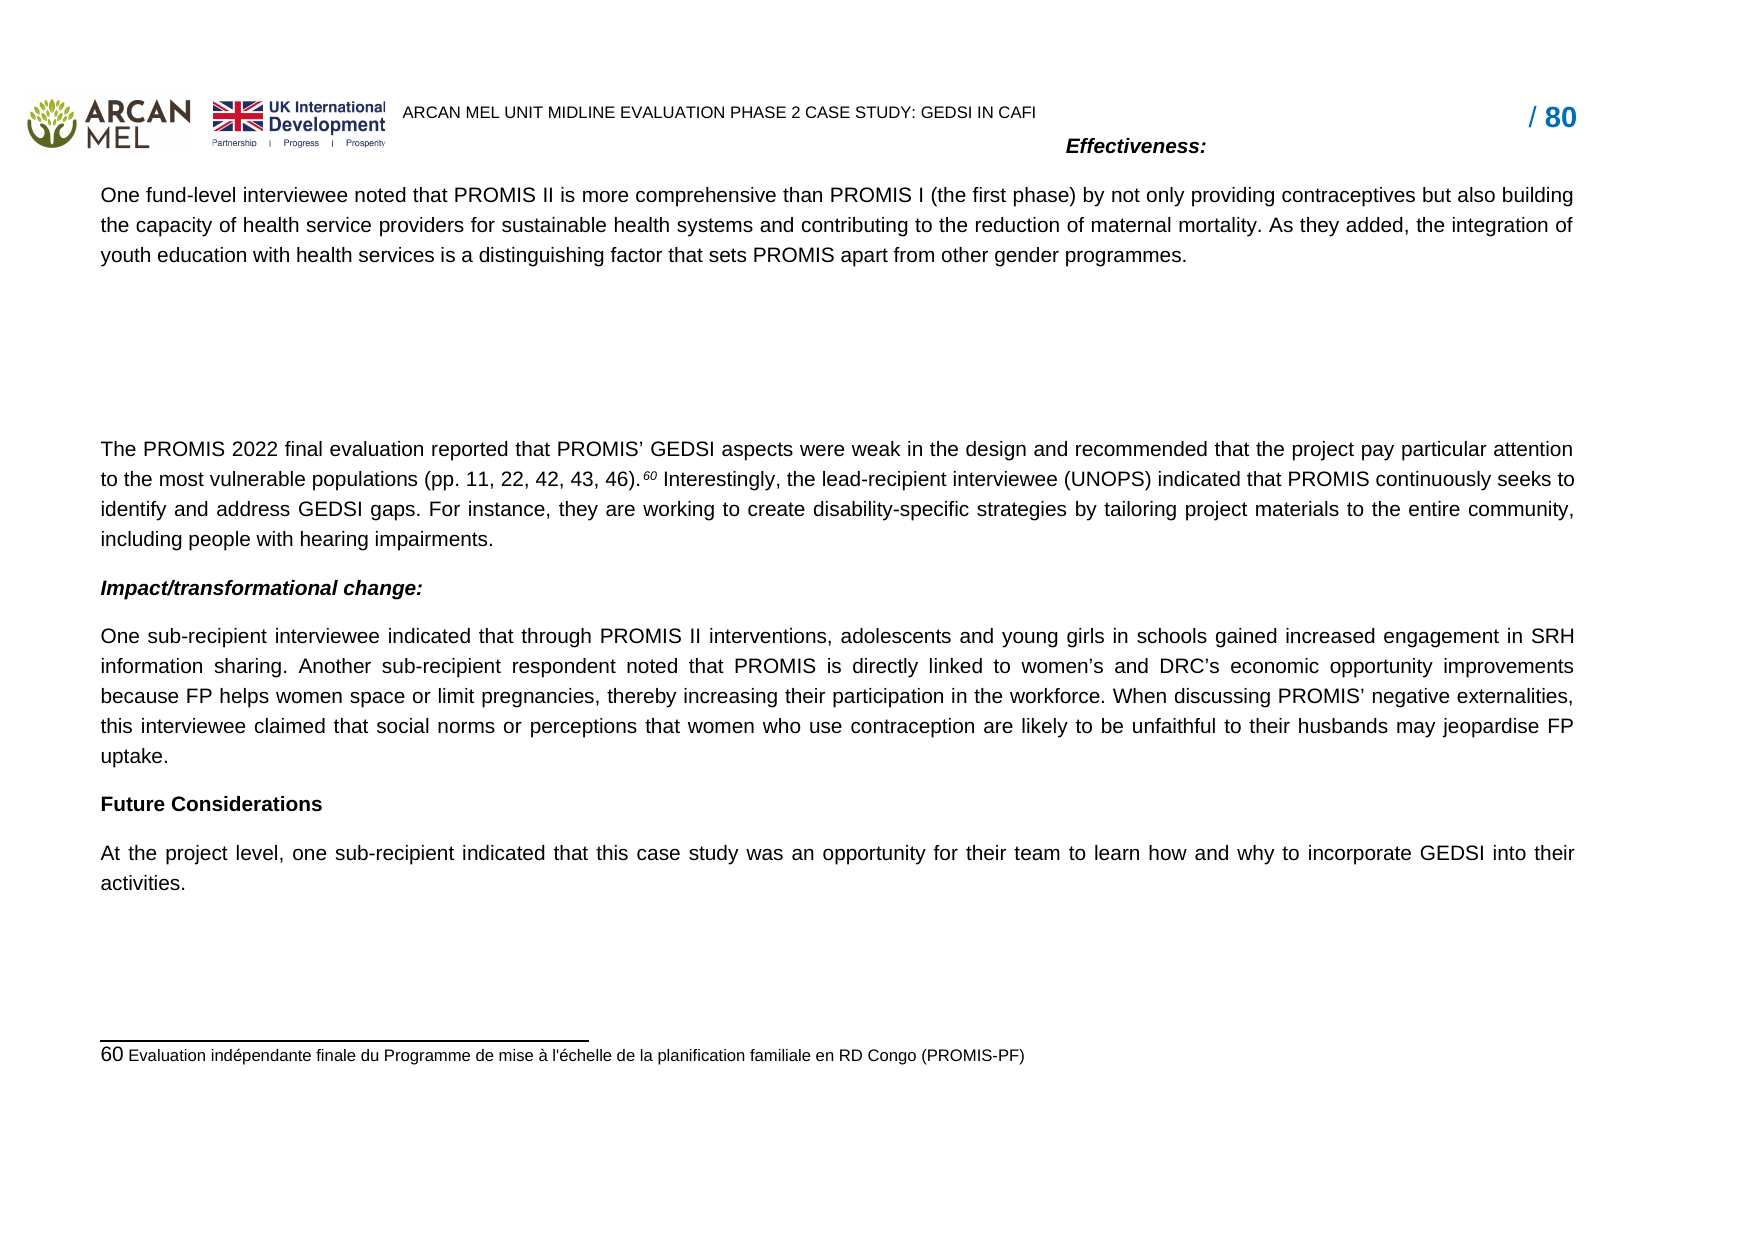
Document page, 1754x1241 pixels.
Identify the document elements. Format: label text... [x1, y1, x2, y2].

text Evaluation indépendante finale du Programme de mise à l'échelle de la planification familiale en RD Congo (PROMIS-PF) [100, 1041, 1577, 1065]
text [100, 134, 373, 158]
text The PROMIS 2022 final evaluation reported that PROMIS’ GEDSI aspects were weak in the design and recommended that the project pay particular attention to the most vulnerable populations (pp. 11, 22, 42, 43, 46). Interestingly, the lead-recipient interviewee (UNOPS) indicated that PROMIS continuously seeks to identify and address GEDSI gaps. For instance, they are working to create disability-specific strategies by tailoring project materials to the entire community, including people with hearing impairments. [100, 437, 1577, 551]
text Future Considerations [100, 792, 1577, 816]
text Effectiveness: [1066, 134, 1577, 158]
text At the project level, one sub-recipient indicated that this case study was an opportunity for their team to learn how and why to incorporate GEDSI into their activities. [100, 841, 1577, 895]
text One fund-level interviewee noted that PROMIS II is more comprehensive than PROMIS I (the first phase) by not only providing contraceptives but also building the capacity of health service providers for sustainable health systems and contributing to the reduction of maternal mortality. As they added, the integration of youth education with health services is a distinguishing factor that sets PROMIS apart from other gender programmes. [100, 183, 1577, 266]
text One sub-recipient interviewee indicated that through PROMIS II interventions, adolescents and young girls in schools gained increased engagement in SRH information sharing. Another sub-recipient respondent noted that PROMIS is directly linked to women’s and DRC’s economic opportunity improvements because FP helps women space or limit pregnancies, thereby increasing their participation in the workforce. When discussing PROMIS’ negative externalities, this interviewee claimed that social norms or perceptions that women who use contraception are likely to be unfaithful to their husbands may jeopardise FP uptake. [100, 624, 1577, 767]
text Impact/transformational change: [100, 575, 1577, 599]
